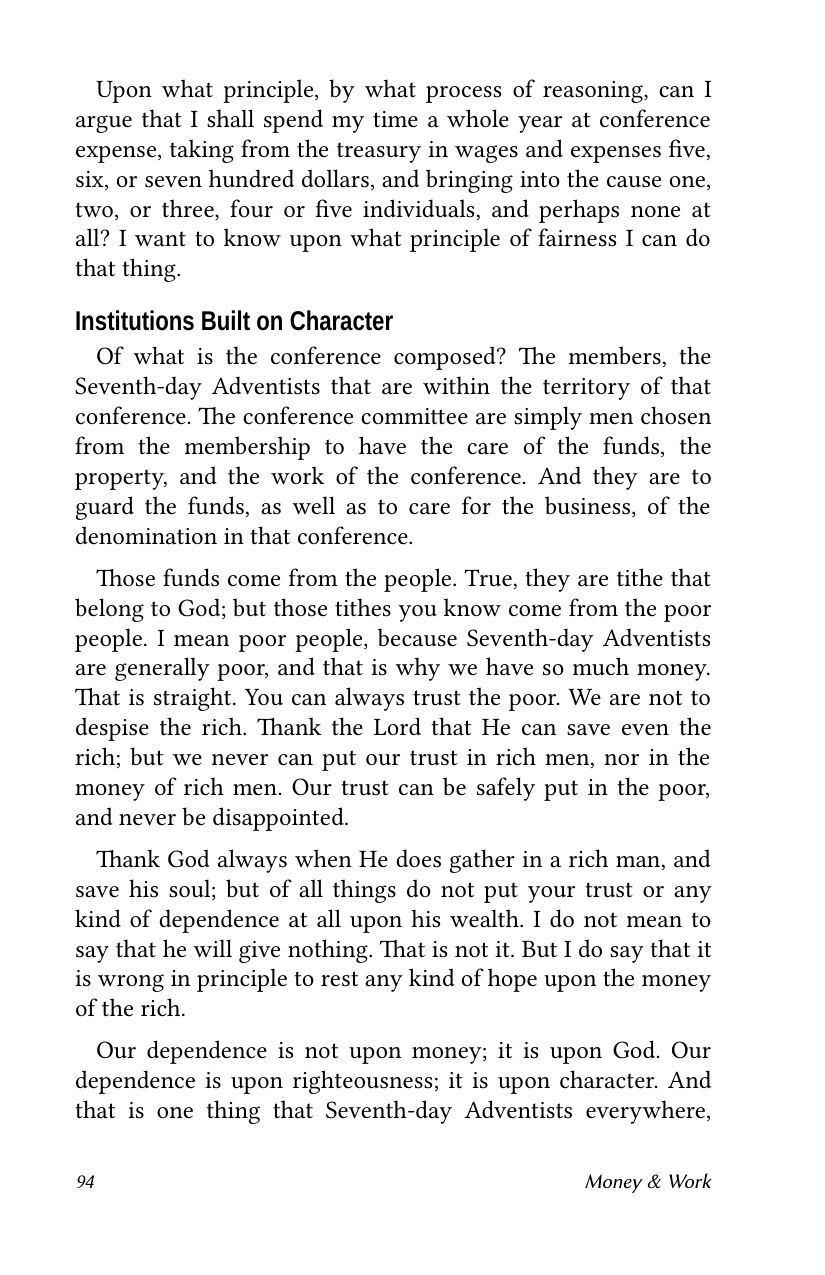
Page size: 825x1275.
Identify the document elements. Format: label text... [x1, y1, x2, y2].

text Upon what principle, by what process of reasoning, can I argue that I shall spend my time a whole year at conference expense, taking from the treasury in wages and expenses five, six, or seven hundred dollars, and bringing into the cause one, two, or three, four or five individuals, and perhaps none at all? I want to know upon what principle of fairness I can do that thing. [75, 75, 712, 283]
text Those funds come from the people. True, they are tithe that belong to God; but those tithes you know come from the poor people. I mean poor people, because Seventh-day Adventists are generally poor, and that is why we have so much money. That is straight. You can always trust the poor. We are not to despise the rich. Thank the Lord that He can save even the rich; but we never can put our trust in rich men, nor in the money of rich men. Our trust can be safely put in the poor, and never be disappointed. [75, 564, 712, 831]
text Our dependence is not upon money; it is upon God. Our dependence is upon righteousness; it is upon character. And that is one thing that Seventh-day Adventists everywhere, [75, 1036, 712, 1125]
text Of what is the conference composed? The members, the Seventh-day Adventists that are within the territory of that conference. The conference committee are simply men chosen from the membership to have the care of the funds, the property, and the work of the conference. And they are to guard the funds, as well as to care for the business, of the denomination in that conference. [75, 342, 712, 550]
text Thank God always when He does gather in a rich man, and save his soul; but of all things do not put your trust or any kind of dependence at all upon his wealth. I do not mean to say that he will give nothing. That is not it. But I do say that it is wrong in principle to rest any kind of hope upon the money of the rich. [75, 845, 712, 1023]
subtitle Institutions Built on Character [75, 305, 712, 336]
